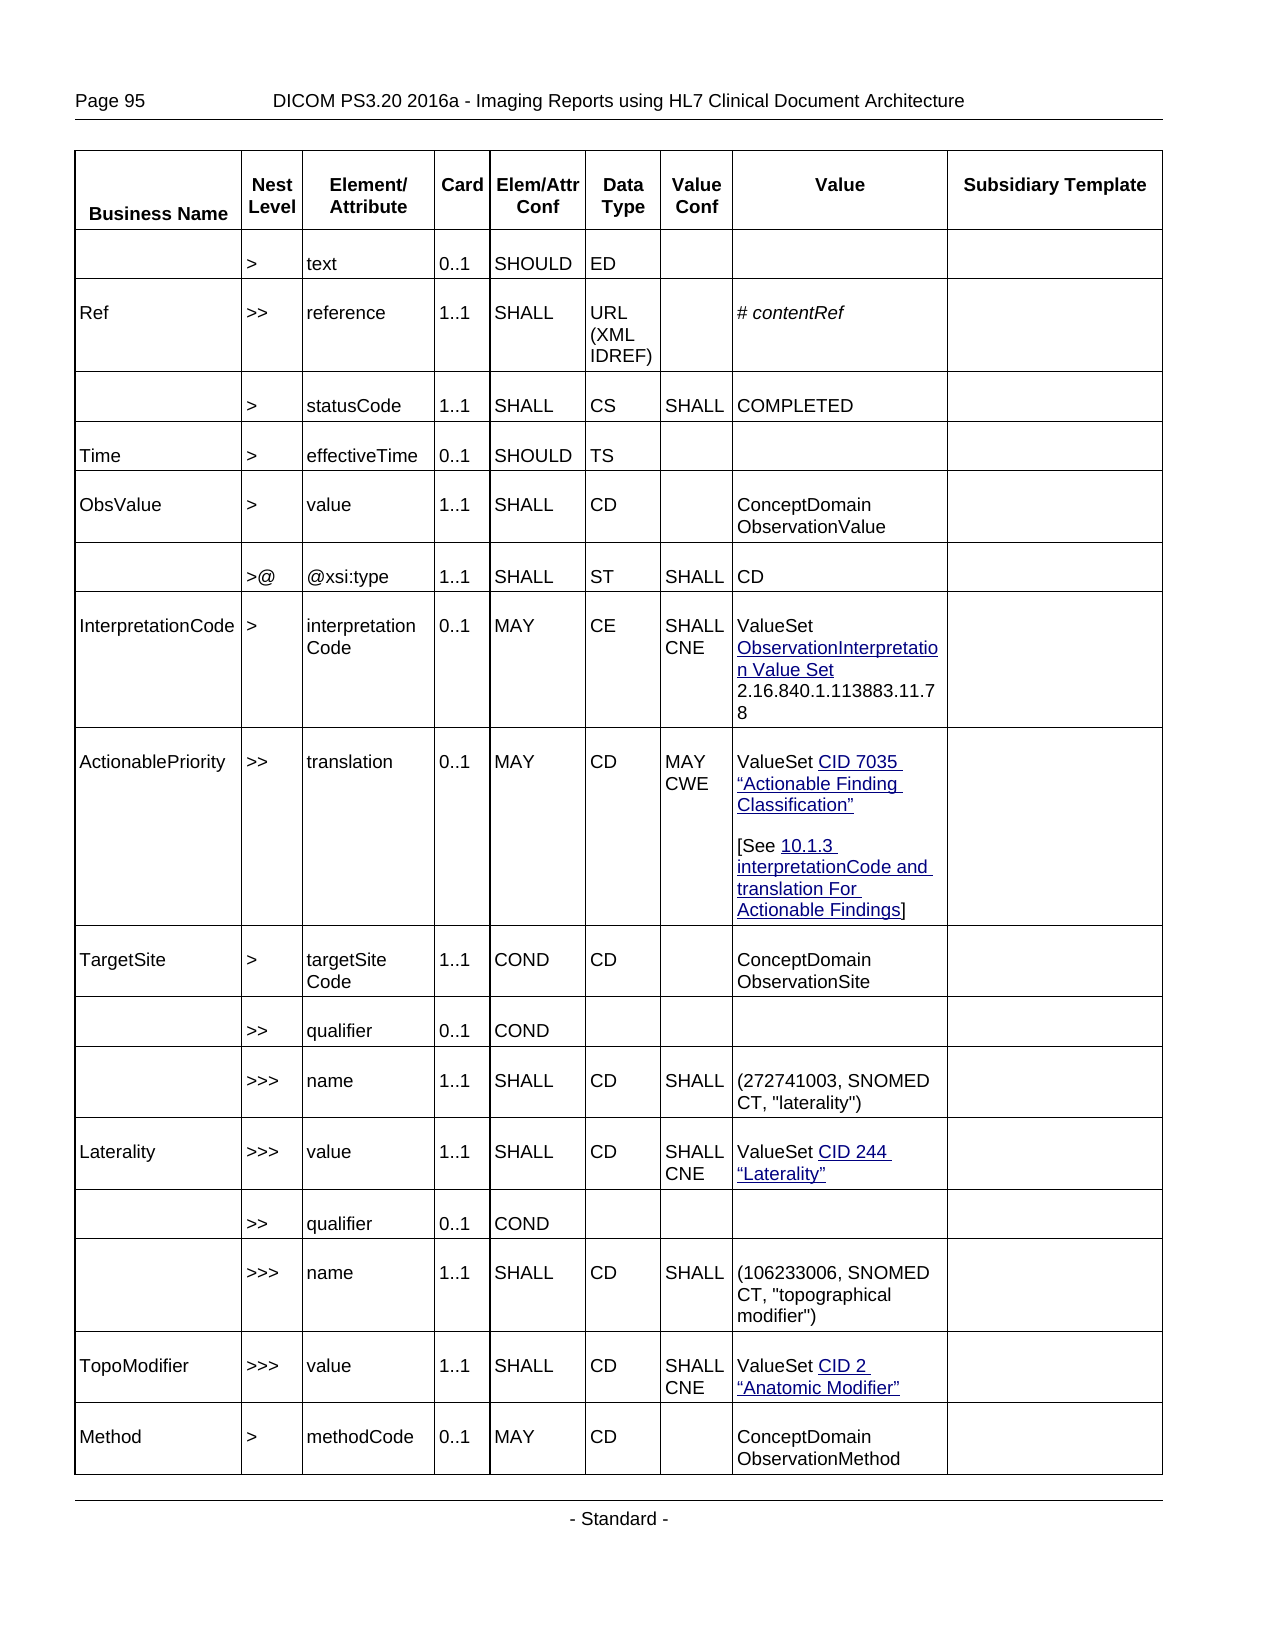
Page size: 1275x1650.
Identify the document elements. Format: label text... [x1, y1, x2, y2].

table_header Value [733, 151, 947, 228]
table_cell 1..1 [435, 926, 489, 996]
table_header Element/​Attribute [303, 151, 434, 228]
table_cell CD [586, 728, 660, 925]
table_cell target​Site​Code [303, 926, 434, 996]
table_cell 1..1 [435, 1332, 489, 1402]
table_cell [76, 1190, 241, 1238]
table_cell [661, 422, 732, 470]
table_cell [661, 471, 732, 542]
table_cell # content​Ref [733, 279, 947, 371]
table_cell Concept​Domain ObservationSite [733, 926, 947, 996]
table_cell SHALL [491, 1332, 585, 1402]
table_cell ED [586, 230, 660, 278]
table_cell 0..1 [435, 997, 489, 1046]
table_cell name [303, 1047, 434, 1117]
table_cell Target​Site [76, 926, 241, 996]
table_cell qualifier [303, 1190, 434, 1238]
table_header Elem/Attr Conf [491, 151, 585, 228]
table_header Value Conf [661, 151, 732, 228]
table_cell 0..1 [435, 1190, 489, 1238]
table_cell text [303, 230, 434, 278]
table_cell SHALL [661, 543, 732, 591]
table_cell SHALL [491, 543, 585, 591]
table_cell MAY [491, 592, 585, 727]
table_cell 0..1 [435, 728, 489, 925]
table_cell qualifier [303, 997, 434, 1046]
table_cell CD [586, 1332, 660, 1402]
table_cell effective​Time [303, 422, 434, 470]
table_cell [586, 1190, 660, 1238]
table_cell TS [586, 422, 660, 470]
table_cell [948, 1403, 1162, 1473]
table_cell Time [76, 422, 241, 470]
table_cell COND [491, 1190, 585, 1238]
table_cell Laterality [76, 1118, 241, 1188]
table_cell method​Code [303, 1403, 434, 1473]
table_cell COMPLETED [733, 372, 947, 421]
table_cell ST [586, 543, 660, 591]
table_cell 1..1 [435, 543, 489, 591]
table_cell [661, 279, 732, 371]
table_cell value [303, 471, 434, 542]
table_cell [948, 230, 1162, 278]
table_cell 0..1 [435, 230, 489, 278]
table_cell [661, 230, 732, 278]
table_cell [733, 997, 947, 1046]
table_cell SHALL [491, 372, 585, 421]
table_cell SHALL CNE [661, 1332, 732, 1402]
table_cell SHALL CNE [661, 592, 732, 727]
table_cell [733, 422, 947, 470]
table_cell [948, 471, 1162, 542]
table_cell [661, 926, 732, 996]
table_cell CE [586, 592, 660, 727]
table_cell CS [586, 372, 660, 421]
table_cell CD [586, 1047, 660, 1117]
table_cell 1..1 [435, 279, 489, 371]
table_cell (106233006, SNOMED CT, "topographical modifier") [733, 1239, 947, 1331]
table_cell [948, 1118, 1162, 1188]
table_cell [76, 230, 241, 278]
table_cell [948, 1332, 1162, 1402]
table_cell > [242, 230, 302, 278]
table_cell > [242, 592, 302, 727]
table_cell CD [586, 471, 660, 542]
table_cell SHALL [491, 471, 585, 542]
table_cell ValueSet CID 244 “Laterality” [733, 1118, 947, 1188]
table_cell >> [242, 279, 302, 371]
table_cell Interpretation​Code [76, 592, 241, 727]
table_cell Obs​Value [76, 471, 241, 542]
table_cell ValueSet CID 2 “Anatomic Modifier” [733, 1332, 947, 1402]
table_cell SHOULD [491, 422, 585, 470]
table_cell (272741003, SNOMED CT, "laterality") [733, 1047, 947, 1117]
table_cell Concept​Domain ObservationValue [733, 471, 947, 542]
table_cell SHALL [491, 1118, 585, 1188]
table_cell >>> [242, 1332, 302, 1402]
table_cell MAY [491, 1403, 585, 1473]
table_cell value [303, 1118, 434, 1188]
table_cell > [242, 422, 302, 470]
table_cell SHALL [661, 1239, 732, 1331]
table_cell Concept​Domain ObservationMethod [733, 1403, 947, 1473]
table_cell interpretation​Code [303, 592, 434, 727]
table_cell value [303, 1332, 434, 1402]
table_cell CD [586, 1118, 660, 1188]
table_cell SHALL [661, 1047, 732, 1117]
table_cell [76, 372, 241, 421]
table_cell [948, 592, 1162, 727]
table_cell translation [303, 728, 434, 925]
table_cell [76, 543, 241, 591]
table_cell @xsi:type [303, 543, 434, 591]
table_cell 1..1 [435, 1118, 489, 1188]
table_cell CD [586, 926, 660, 996]
table_cell CD [586, 1403, 660, 1473]
table_cell SHOULD [491, 230, 585, 278]
table_cell SHALL CNE [661, 1118, 732, 1188]
table_cell [661, 1190, 732, 1238]
table_cell SHALL [491, 1047, 585, 1117]
table_cell Ref [76, 279, 241, 371]
table_cell 1..1 [435, 1239, 489, 1331]
table_cell [948, 543, 1162, 591]
table_cell [733, 230, 947, 278]
table_cell MAY [491, 728, 585, 925]
table_cell >>> [242, 1118, 302, 1188]
table_cell >>> [242, 1239, 302, 1331]
table_cell 1..1 [435, 372, 489, 421]
table_cell SHALL [491, 279, 585, 371]
table_cell >> [242, 1190, 302, 1238]
table_cell 0..1 [435, 1403, 489, 1473]
table_cell URL (XML IDREF) [586, 279, 660, 371]
table_cell ValueSet ObservationInterpretation Value Set 2.16.840.1.113883.11.78 [733, 592, 947, 727]
table_cell [948, 997, 1162, 1046]
table_cell [661, 1403, 732, 1473]
table_cell > [242, 471, 302, 542]
table_cell COND [491, 926, 585, 996]
table_cell [948, 372, 1162, 421]
table_cell >> [242, 728, 302, 925]
table_cell > [242, 926, 302, 996]
table_cell ValueSet CID 7035 “Actionable Finding Classification” [See 10.1.3 interpretationCode and translation For Actionable Findings] [733, 728, 947, 925]
table_cell [733, 1190, 947, 1238]
table_cell [948, 1047, 1162, 1117]
table_header Business Name [76, 151, 241, 228]
table_cell > [242, 372, 302, 421]
table_header Data Type [586, 151, 660, 228]
table_header Subsidiary Template [948, 151, 1162, 228]
table_cell COND [491, 997, 585, 1046]
table_header Nest Level [242, 151, 302, 228]
table_cell [948, 926, 1162, 996]
table_cell CD [586, 1239, 660, 1331]
table_cell Actionable​Priority [76, 728, 241, 925]
table_cell reference [303, 279, 434, 371]
table_cell [948, 1239, 1162, 1331]
table_cell [76, 997, 241, 1046]
table_header Card [435, 151, 489, 228]
table_cell [948, 728, 1162, 925]
table_cell MAY CWE [661, 728, 732, 925]
table_cell [76, 1239, 241, 1331]
table_cell 1..1 [435, 471, 489, 542]
table_cell [76, 1047, 241, 1117]
table_cell [948, 279, 1162, 371]
table_cell >>> [242, 1047, 302, 1117]
table_cell >> [242, 997, 302, 1046]
table_cell >@ [242, 543, 302, 591]
table_cell [948, 1190, 1162, 1238]
table_cell name [303, 1239, 434, 1331]
table_cell SHALL [491, 1239, 585, 1331]
table_cell 1..1 [435, 1047, 489, 1117]
table_cell status​Code [303, 372, 434, 421]
table_cell [948, 422, 1162, 470]
table_cell > [242, 1403, 302, 1473]
table_cell Method [76, 1403, 241, 1473]
table_cell Topo​Modifier [76, 1332, 241, 1402]
table_cell SHALL [661, 372, 732, 421]
table_cell [661, 997, 732, 1046]
table_cell 0..1 [435, 422, 489, 470]
table_cell 0..1 [435, 592, 489, 727]
table_cell CD [733, 543, 947, 591]
table_cell [586, 997, 660, 1046]
